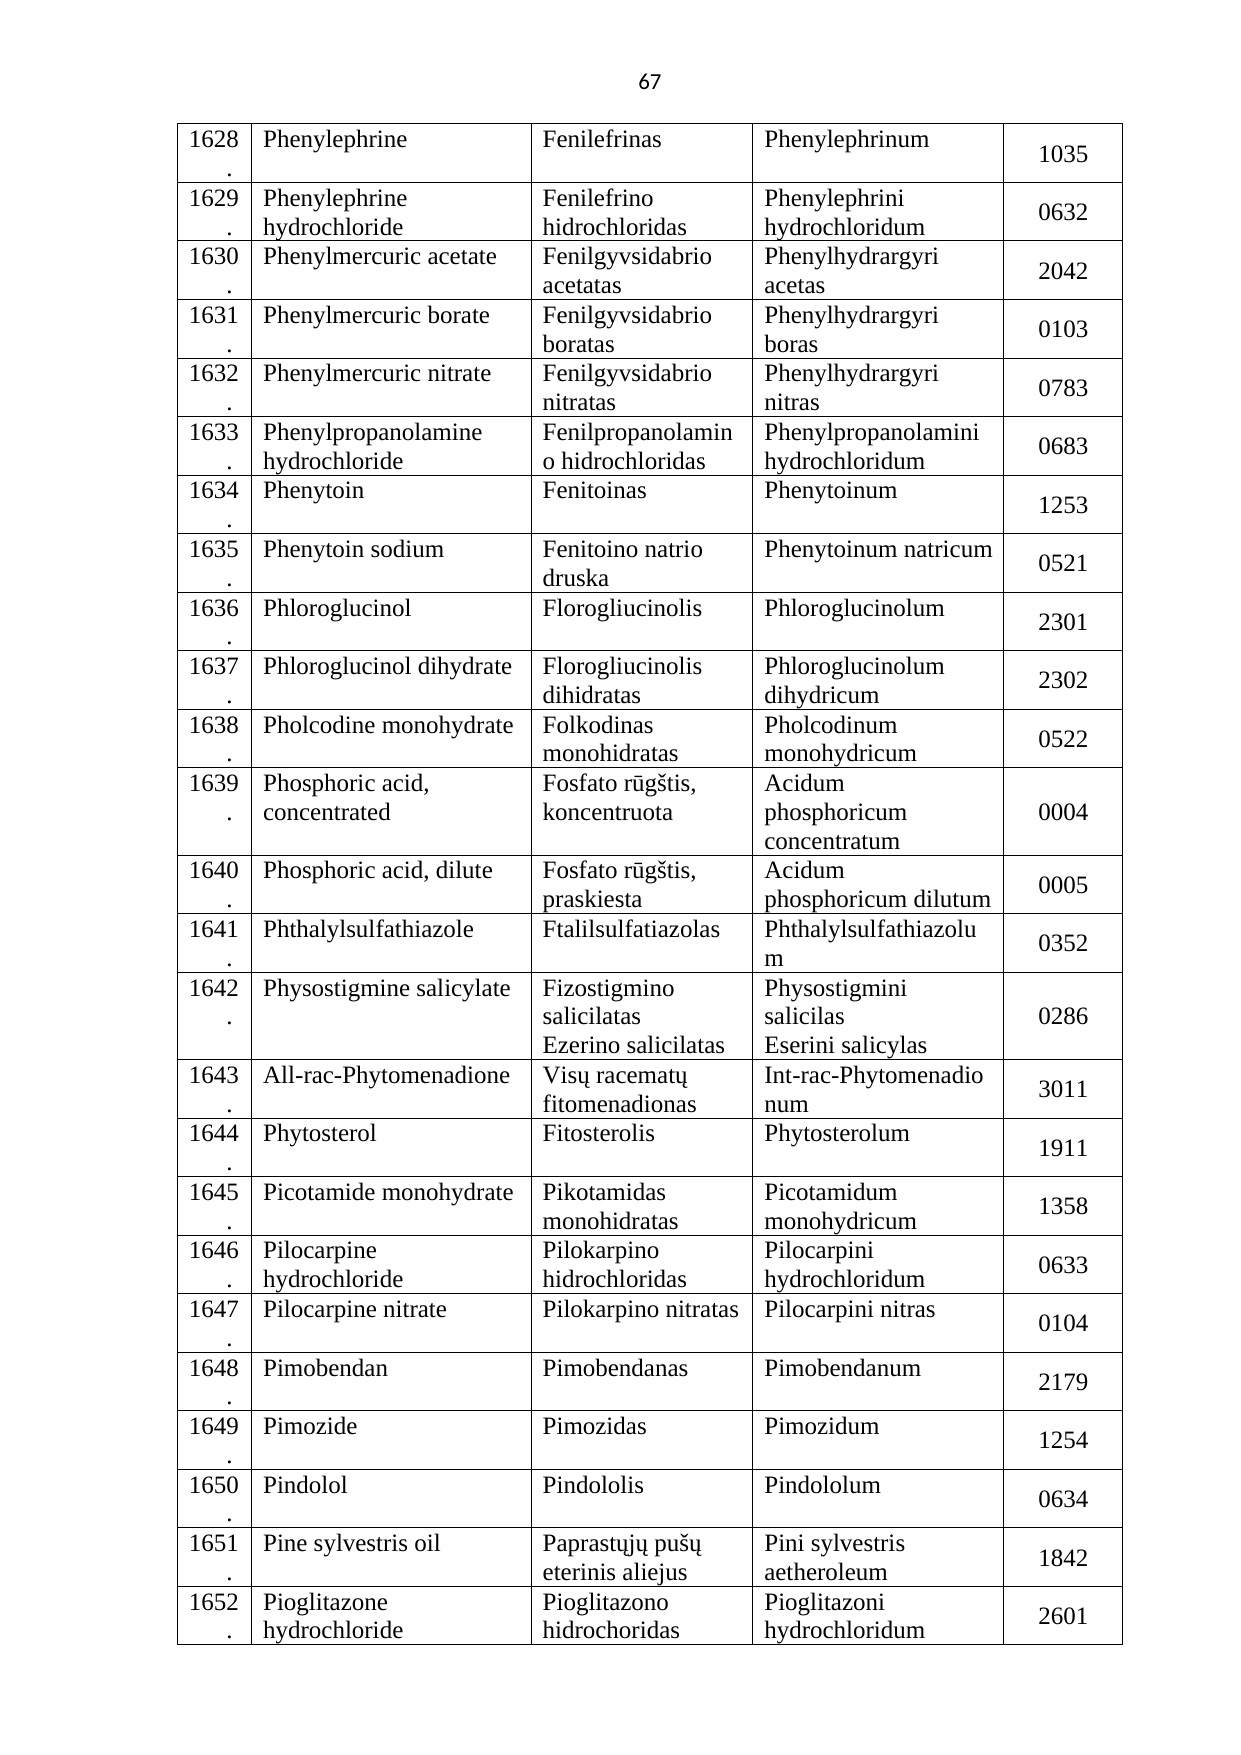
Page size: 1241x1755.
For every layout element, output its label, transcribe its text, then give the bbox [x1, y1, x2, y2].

table_cell Phloroglucinol [252, 593, 531, 650]
table_cell 0632 [1004, 183, 1122, 240]
table_cell Pilokarpino nitratas [532, 1294, 752, 1352]
table_cell 2042 [1004, 241, 1122, 299]
table_cell Phenylephrine [252, 124, 531, 182]
table_cell 1644. [178, 1119, 251, 1176]
table_cell Phenylhydrargyri boras [753, 300, 1003, 357]
table_cell 1634. [178, 476, 251, 533]
table_cell Phenytoin sodium [252, 534, 531, 592]
table_cell Pilocarpini hydrochloridum [753, 1236, 1003, 1293]
table_cell 1632. [178, 359, 251, 416]
table_cell Pimozide [252, 1411, 531, 1469]
table_cell Phloroglucinol dihydrate [252, 651, 531, 709]
table_cell Phenytoinum [753, 476, 1003, 533]
table_cell Pilocarpine hydrochloride [252, 1236, 531, 1293]
table_cell Picotamidum monohydricum [753, 1177, 1003, 1234]
table_cell 1358 [1004, 1177, 1122, 1234]
table_cell 1911 [1004, 1119, 1122, 1176]
table_cell Pilokarpino hidrochloridas [532, 1236, 752, 1293]
table_cell 1643. [178, 1060, 251, 1117]
table_cell Fenitoino natrio druska [532, 534, 752, 592]
table_cell Phthalylsulfathiazolum [753, 914, 1003, 972]
table_cell 0783 [1004, 359, 1122, 416]
table_cell Phenylhydrargyri nitras [753, 359, 1003, 416]
table_cell 0521 [1004, 534, 1122, 592]
table_cell 1647. [178, 1294, 251, 1352]
table_cell Phytosterolum [753, 1119, 1003, 1176]
table_cell Fenilgyvsidabrio boratas [532, 300, 752, 357]
table_cell Phosphoric acid, dilute [252, 856, 531, 913]
table_cell Phthalylsulfathiazole [252, 914, 531, 972]
table_cell 1635. [178, 534, 251, 592]
table_cell Fitosterolis [532, 1119, 752, 1176]
table_cell Pimobendanum [753, 1353, 1003, 1410]
table_cell Phenylmercuric acetate [252, 241, 531, 299]
table_cell All‑rac‑Phytomenadione [252, 1060, 531, 1117]
table_cell Phenytoin [252, 476, 531, 533]
table_cell Fenitoinas [532, 476, 752, 533]
table_cell 1630. [178, 241, 251, 299]
table_cell Phloroglucinolum [753, 593, 1003, 650]
table_cell Acidum phosphoricum concentratum [753, 768, 1003, 854]
table_cell 1640. [178, 856, 251, 913]
table_cell 0634 [1004, 1470, 1122, 1527]
table_cell 1651. [178, 1528, 251, 1586]
table_cell Pioglitazono hidrochoridas [532, 1587, 752, 1644]
table_cell Fenilgyvsidabrio nitratas [532, 359, 752, 416]
table_cell 1646. [178, 1236, 251, 1293]
table_cell 1254 [1004, 1411, 1122, 1469]
table_cell Phenylmercuric nitrate [252, 359, 531, 416]
table_cell Phenylephrine hydrochloride [252, 183, 531, 240]
table_cell Fosfato rūgštis, koncentruota [532, 768, 752, 854]
table_cell Visų racematų fitomenadionas [532, 1060, 752, 1117]
table_cell Pimozidum [753, 1411, 1003, 1469]
table_cell Pilocarpine nitrate [252, 1294, 531, 1352]
table_cell 1629. [178, 183, 251, 240]
table_cell 2302 [1004, 651, 1122, 709]
table_cell Phenylephrinum [753, 124, 1003, 182]
table_cell Fenilefrinas [532, 124, 752, 182]
table_cell 1035 [1004, 124, 1122, 182]
table_cell 1628. [178, 124, 251, 182]
table_cell Phenylmercuric borate [252, 300, 531, 357]
table_cell 0005 [1004, 856, 1122, 913]
table_cell 1633. [178, 417, 251, 474]
table_cell 0352 [1004, 914, 1122, 972]
table_cell Pine sylvestris oil [252, 1528, 531, 1586]
table_cell Paprastųjų pušų eterinis aliejus [532, 1528, 752, 1586]
table_cell Phenylpropanolamine hydrochloride [252, 417, 531, 474]
table_cell 1649. [178, 1411, 251, 1469]
table_cell 0103 [1004, 300, 1122, 357]
table_cell 1650. [178, 1470, 251, 1527]
table_cell Pikotamidas monohidratas [532, 1177, 752, 1234]
table_cell Picotamide monohydrate [252, 1177, 531, 1234]
table_cell Phosphoric acid, concentrated [252, 768, 531, 854]
table_cell Phytosterol [252, 1119, 531, 1176]
table_cell Int‑rac‑Phytomenadionum [753, 1060, 1003, 1117]
table_cell Pilocarpini nitras [753, 1294, 1003, 1352]
table_cell Florogliucinolis dihidratas [532, 651, 752, 709]
table_cell Ftalilsulfatiazolas [532, 914, 752, 972]
table_cell Florogliucinolis [532, 593, 752, 650]
table_cell Phenytoinum natricum [753, 534, 1003, 592]
table_cell 0522 [1004, 710, 1122, 767]
table_cell 1253 [1004, 476, 1122, 533]
table_cell Pini sylvestris aetheroleum [753, 1528, 1003, 1586]
table_cell Pholcodinum monohydricum [753, 710, 1003, 767]
table_cell Pioglitazone hydrochloride [252, 1587, 531, 1644]
table_cell 1652. [178, 1587, 251, 1644]
table_cell 0286 [1004, 973, 1122, 1059]
table_cell Phenylhydrargyri acetas [753, 241, 1003, 299]
table_cell Fizostigmino salicilatas Ezerino salicilatas [532, 973, 752, 1059]
table_cell Pimozidas [532, 1411, 752, 1469]
table_cell 1648. [178, 1353, 251, 1410]
table_cell 2301 [1004, 593, 1122, 650]
table_cell 0633 [1004, 1236, 1122, 1293]
table_cell 1636. [178, 593, 251, 650]
table_cell Physostigmini salicilas Eserini salicylas [753, 973, 1003, 1059]
table_cell 1645. [178, 1177, 251, 1234]
table_cell 1641. [178, 914, 251, 972]
table_cell 1642. [178, 973, 251, 1059]
table_cell Fosfato rūgštis, praskiesta [532, 856, 752, 913]
table_cell Physostigmine salicylate [252, 973, 531, 1059]
table_cell 2601 [1004, 1587, 1122, 1644]
table_cell Phloroglucinolum dihydricum [753, 651, 1003, 709]
table_cell 0004 [1004, 768, 1122, 854]
table_cell Pindolol [252, 1470, 531, 1527]
table_cell 1639. [178, 768, 251, 854]
table_cell Fenilefrino hidrochloridas [532, 183, 752, 240]
table_cell Fenilpropanolamino hidrochloridas [532, 417, 752, 474]
table_cell Pindololis [532, 1470, 752, 1527]
table_cell Pioglitazoni hydrochloridum [753, 1587, 1003, 1644]
table_cell Pimobendan [252, 1353, 531, 1410]
table_cell Fenilgyvsidabrio acetatas [532, 241, 752, 299]
table_cell Folkodinas monohidratas [532, 710, 752, 767]
table_cell 1637. [178, 651, 251, 709]
table_cell Pindololum [753, 1470, 1003, 1527]
table_cell 2179 [1004, 1353, 1122, 1410]
table_cell 0683 [1004, 417, 1122, 474]
table_cell Phenylephrini hydrochloridum [753, 183, 1003, 240]
table_cell 1638. [178, 710, 251, 767]
table_cell Pimobendanas [532, 1353, 752, 1410]
table_cell 1842 [1004, 1528, 1122, 1586]
table_cell 0104 [1004, 1294, 1122, 1352]
table_cell Acidum phosphoricum dilutum [753, 856, 1003, 913]
table_cell 1631. [178, 300, 251, 357]
table_cell Pholcodine monohydrate [252, 710, 531, 767]
table_cell Phenylpropanolamini hydrochloridum [753, 417, 1003, 474]
table_cell 3011 [1004, 1060, 1122, 1117]
